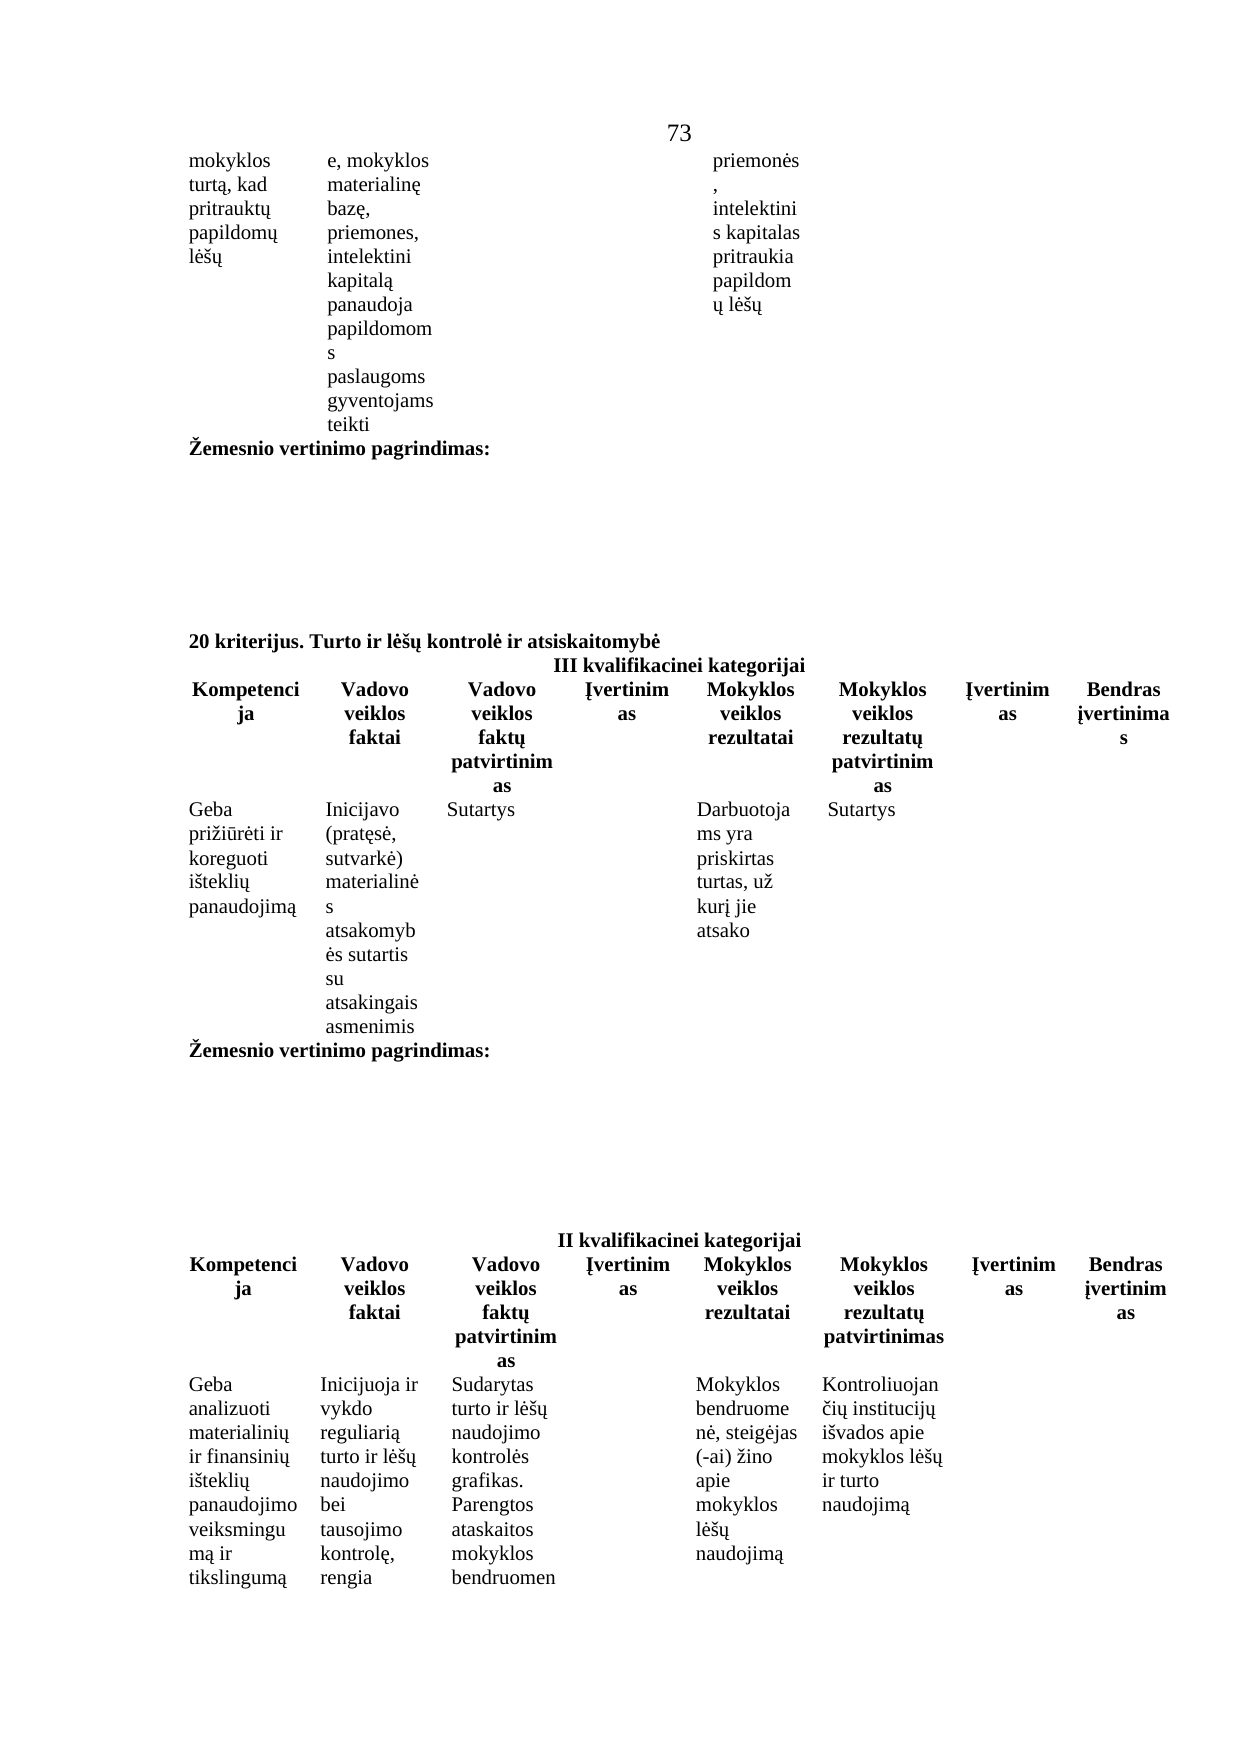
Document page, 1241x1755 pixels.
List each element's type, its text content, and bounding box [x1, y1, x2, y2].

table_cell Kontroliuojančių institucijų išvados apie mokyklos lėšų ir turto naudojimą [811, 1372, 957, 1589]
table_cell mokyklos turtą, kad pritrauktų papildomų lėšų [177, 148, 316, 436]
table_cell Bendras įvertinimas [1070, 1252, 1181, 1372]
table_cell Vadovo veiklos faktai [309, 1252, 440, 1372]
table_cell Mokyklos veiklos rezultatai [685, 677, 816, 797]
table_cell Inicijuoja ir vykdo reguliarią turto ir lėšų naudojimo bei tausojimo kontrolę, rengia [309, 1372, 440, 1589]
table_cell Inicijavo (pratęsė, sutvarkė) materialinės atsakomybės sutartis su atsakingais asmenimis [314, 797, 435, 1038]
table_cell [811, 148, 946, 436]
table_cell Mokyklos veiklos rezultatų patvirtinimas [816, 677, 949, 797]
table_cell Žemesnio vertinimo pagrindimas: [177, 1038, 1181, 1199]
table_header 20 kriterijus. Turto ir lėšų kontrolė ir atsiskaitomybė [177, 629, 1181, 653]
table_cell [449, 148, 583, 436]
table_cell priemonės, intelektinis kapitalas pritraukia papildomų lėšų [701, 148, 811, 436]
table_cell Įvertinimas [949, 677, 1066, 797]
table_cell Mokyklos bendruomenė, steigėjas (-ai) žino apie mokyklos lėšų naudojimą [684, 1372, 811, 1589]
table_cell [568, 797, 685, 1038]
table_header II kvalifikacinei kategorijai [177, 1228, 1181, 1252]
table_cell Vadovo veiklos faktų patvirtinimas [435, 677, 568, 797]
table_cell Kompetencija [177, 1252, 309, 1372]
table_cell III kvalifikacinei kategorijai [177, 653, 1181, 677]
table_cell [1070, 1372, 1181, 1589]
table_cell e, mokyklos materialinę bazę, priemones, intelektini kapitalą panaudoja papildomoms paslaugoms gyventojams teikti [316, 148, 448, 436]
table_cell Įvertinimas [571, 1252, 684, 1372]
table_cell Įvertinimas [957, 1252, 1070, 1372]
table_cell Sudarytas turto ir lėšų naudojimo kontrolės grafikas. Parengtos ataskaitos mokyklos bendruomen [440, 1372, 571, 1589]
table_cell [946, 148, 1064, 436]
table_cell Kompetencija [177, 677, 314, 797]
table_cell Geba prižiūrėti ir koreguoti išteklių panaudojimą [177, 797, 314, 1038]
table_cell [583, 148, 701, 436]
table_cell [571, 1372, 684, 1589]
table_cell [957, 1372, 1070, 1589]
table_cell Sutartys [435, 797, 568, 1038]
table_cell Mokyklos veiklos rezultatų patvirtinimas [811, 1252, 957, 1372]
table_cell Žemesnio vertinimo pagrindimas: [177, 436, 1181, 605]
table_cell Geba analizuoti materialinių ir finansinių išteklių panaudojimo veiksmingumą ir tikslingumą [177, 1372, 309, 1589]
table_cell Sutartys [816, 797, 949, 1038]
table_cell Darbuotojams yra priskirtas turtas, už kurį jie atsako [685, 797, 816, 1038]
table_cell Bendras įvertinimas [1066, 677, 1181, 797]
table_cell Vadovo veiklos faktai [314, 677, 435, 797]
table_cell Įvertinimas [568, 677, 685, 797]
table_cell [949, 797, 1066, 1038]
table_cell Vadovo veiklos faktų patvirtinimas [440, 1252, 571, 1372]
table_cell [1064, 148, 1181, 436]
table_cell Mokyklos veiklos rezultatai [684, 1252, 811, 1372]
table_cell [1066, 797, 1181, 1038]
